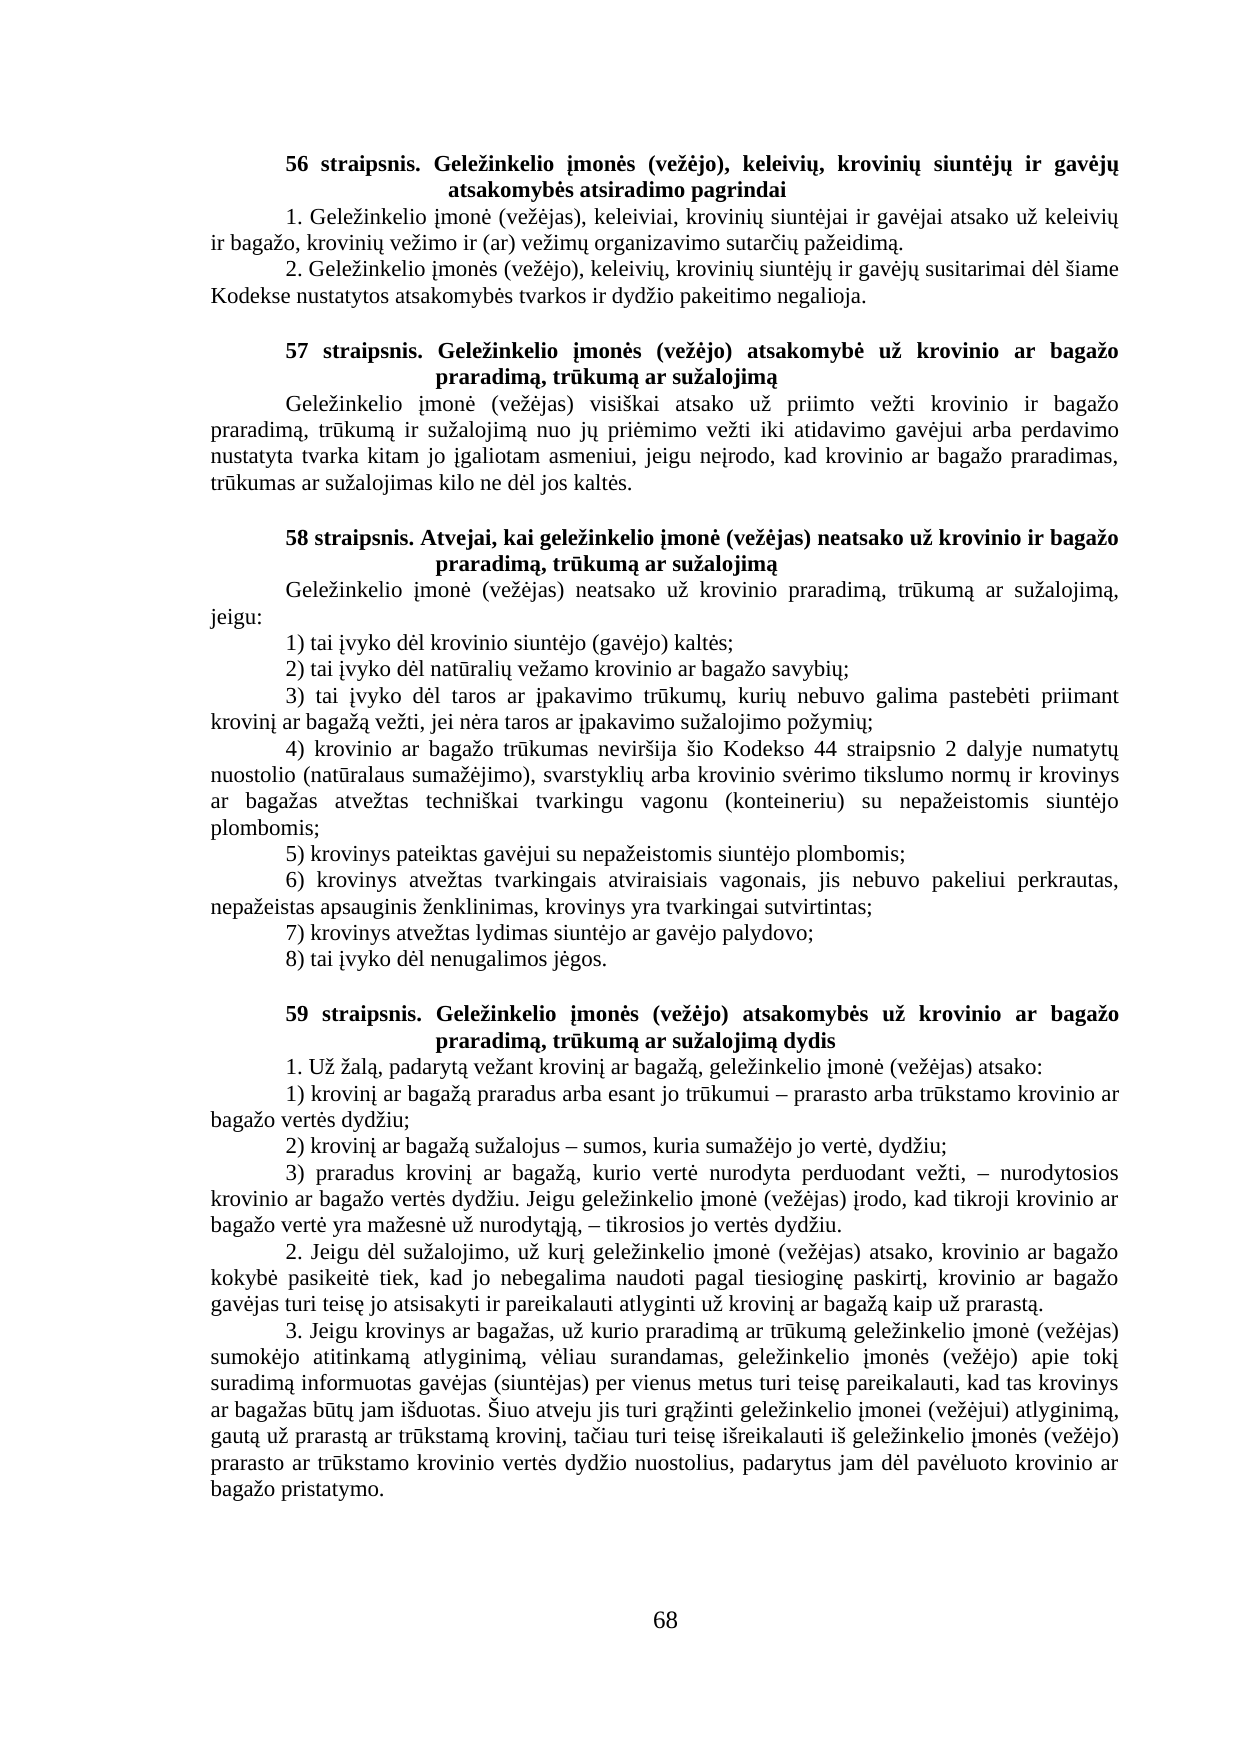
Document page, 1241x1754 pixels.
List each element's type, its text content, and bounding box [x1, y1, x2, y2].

text 2) tai įvyko dėl natūralių vežamo krovinio ar bagažo savybių; [210, 656, 1120, 682]
text 2. Jeigu dėl sužalojimo, už kurį geležinkelio įmonė (vežėjas) atsako, krovinio ar bagažo kokybė pasikeitė tiek, kad jo nebegalima naudoti pagal tiesioginę paskirtį, krovinio ar bagažo gavėjas turi teisę jo atsisakyti ir pareikalauti atlyginti už krovinį ar bagažą kaip už prarastą. [210, 1238, 1120, 1317]
text 1. Geležinkelio įmonė (vežėjas), keleiviai, krovinių siuntėjai ir gavėjai atsako už keleivių ir bagažo, krovinių vežimo ir (ar) vežimų organizavimo sutarčių pažeidimą. [210, 203, 1120, 255]
text 1) krovinį ar bagažą praradus arba esant jo trūkumui – prarasto arba trūkstamo krovinio ar bagažo vertės dydžiu; [210, 1079, 1120, 1132]
text 3. Jeigu krovinys ar bagažas, už kurio praradimą ar trūkumą geležinkelio įmonė (vežėjas) sumokėjo atitinkamą atlyginimą, vėliau surandamas, geležinkelio įmonės (vežėjo) apie tokį suradimą informuotas gavėjas (siuntėjas) per vienus metus turi teisę pareikalauti, kad tas krovinys ar bagažas būtų jam išduotas. Šiuo atveju jis turi grąžinti geležinkelio įmonei (vežėjui) atlyginimą, gautą už prarastą ar trūkstamą krovinį, tačiau turi teisę išreikalauti iš geležinkelio įmonės (vežėjo) prarasto ar trūkstamo krovinio vertės dydžio nuostolius, padarytus jam dėl pavėluoto krovinio ar bagažo pristatymo. [210, 1317, 1120, 1501]
text 4) krovinio ar bagažo trūkumas neviršija šio Kodekso 44 straipsnio 2 dalyje numatytų nuostolio (natūralaus sumažėjimo), svarstyklių arba krovinio svėrimo tikslumo normų ir krovinys ar bagažas atvežtas techniškai tvarkingu vagonu (konteineriu) su nepažeistomis siuntėjo plombomis; [210, 734, 1120, 840]
text 3) tai įvyko dėl taros ar įpakavimo trūkumų, kurių nebuvo galima pastebėti priimant krovinį ar bagažą vežti, jei nėra taros ar įpakavimo sužalojimo požymių; [210, 682, 1120, 734]
subtitle 56 straipsnis. Geležinkelio įmonės (vežėjo), keleivių, krovinių siuntėjų ir gavėjų atsakomybės atsiradimo pagrindai [285, 150, 1120, 203]
subtitle 59 straipsnis. Geležinkelio įmonės (vežėjo) atsakomybės už krovinio ar bagažo praradimą, trūkumą ar sužalojimą dydis [285, 1001, 1120, 1053]
text 8) tai įvyko dėl nenugalimos jėgos. [210, 945, 1120, 972]
text 1. Už žalą, padarytą vežant krovinį ar bagažą, geležinkelio įmonė (vežėjas) atsako: [210, 1053, 1120, 1079]
subtitle 57 straipsnis. Geležinkelio įmonės (vežėjo) atsakomybė už krovinio ar bagažo praradimą, trūkumą ar sužalojimą [285, 337, 1120, 389]
text 6) krovinys atvežtas tvarkingais atviraisiais vagonais, jis nebuvo pakeliui perkrautas, nepažeistas apsauginis ženklinimas, krovinys yra tvarkingai sutvirtintas; [210, 866, 1120, 919]
text 5) krovinys pateiktas gavėjui su nepažeistomis siuntėjo plombomis; [210, 840, 1120, 866]
text 3) praradus krovinį ar bagažą, kurio vertė nurodyta perduodant vežti, – nurodytosios krovinio ar bagažo vertės dydžiu. Jeigu geležinkelio įmonė (vežėjas) įrodo, kad tikroji krovinio ar bagažo vertė yra mažesnė už nurodytąją, – tikrosios jo vertės dydžiu. [210, 1159, 1120, 1238]
text 7) krovinys atvežtas lydimas siuntėjo ar gavėjo palydovo; [210, 919, 1120, 945]
text Geležinkelio įmonė (vežėjas) neatsako už krovinio praradimą, trūkumą ar sužalojimą, jeigu: [210, 576, 1120, 629]
text 2. Geležinkelio įmonės (vežėjo), keleivių, krovinių siuntėjų ir gavėjų susitarimai dėl šiame Kodekse nustatytos atsakomybės tvarkos ir dydžio pakeitimo negalioja. [210, 255, 1120, 308]
text 2) krovinį ar bagažą sužalojus – sumos, kuria sumažėjo jo vertė, dydžiu; [210, 1132, 1120, 1159]
text Geležinkelio įmonė (vežėjas) visiškai atsako už priimto vežti krovinio ir bagažo praradimą, trūkumą ir sužalojimą nuo jų priėmimo vežti iki atidavimo gavėjui arba perdavimo nustatyta tvarka kitam jo įgaliotam asmeniui, jeigu neįrodo, kad krovinio ar bagažo praradimas, trūkumas ar sužalojimas kilo ne dėl jos kaltės. [210, 389, 1120, 495]
text 1) tai įvyko dėl krovinio siuntėjo (gavėjo) kaltės; [210, 629, 1120, 656]
subtitle 58 straipsnis. Atvejai, kai geležinkelio įmonė (vežėjas) neatsako už krovinio ir bagažo praradimą, trūkumą ar sužalojimą [285, 524, 1120, 576]
